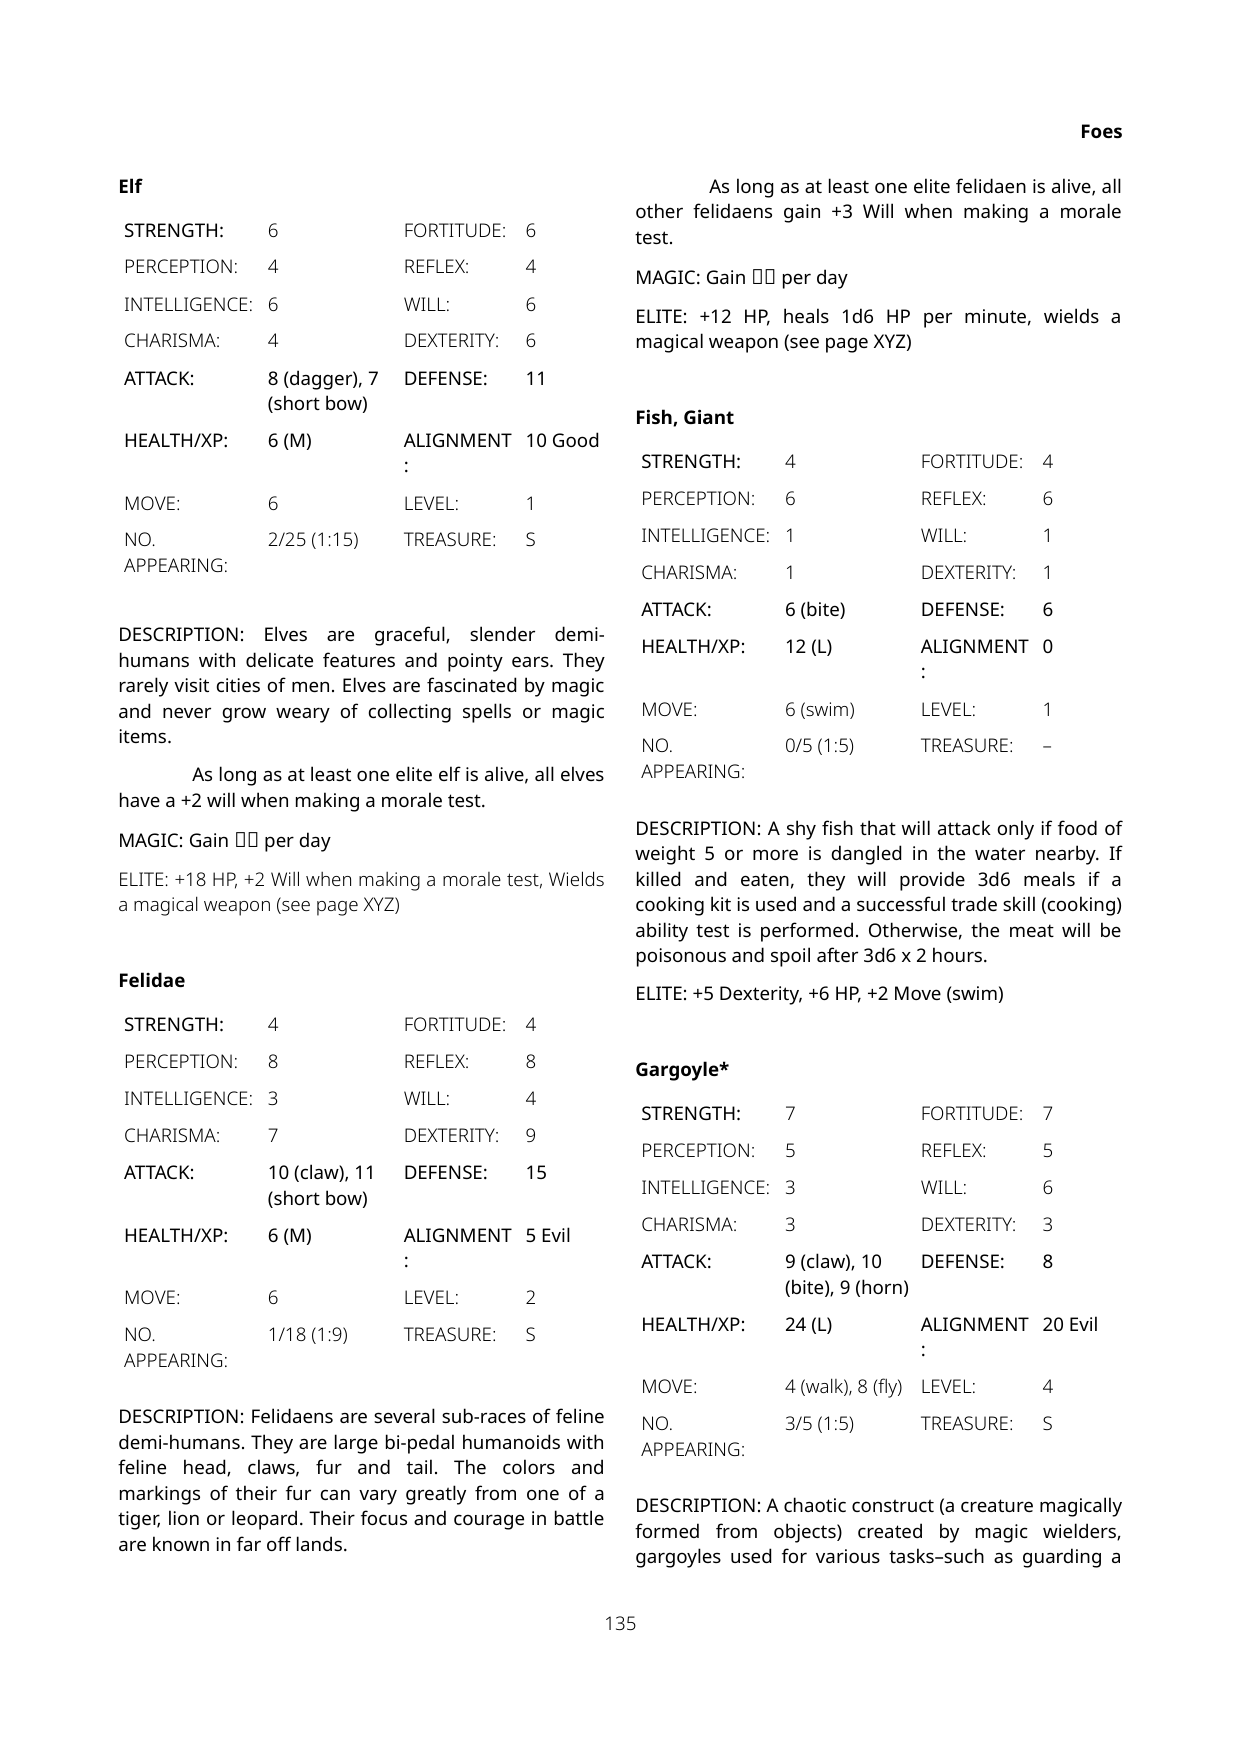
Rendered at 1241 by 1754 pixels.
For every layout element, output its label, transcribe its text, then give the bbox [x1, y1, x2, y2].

table_cell 8 [520, 1043, 606, 1080]
table_cell 9 (claw), 10 (bite), 9 (horn) [779, 1243, 915, 1305]
text DESCRIPTION: A shy fish that will attack only if food of weight 5 or more is dangled in the water nearby. If killed and eaten, they will provide 3d6 meals if a cooking kit is used and a successful trade skill (cooking) ability test is performed. Otherwise, the meat will be poisonous and spoil after 3d6 x 2 hours. [635, 789, 1122, 968]
table_cell PERCEPTION: [118, 248, 262, 285]
table_cell 5 Evil [520, 1216, 606, 1279]
text DESCRIPTION: Felidaens are several sub-races of feline demi-humans. They are large bi-pedal humanoids with feline head, claws, fur and tail. The colors and markings of their fur can vary greatly from one of a tiger, lion or leopard. Their focus and courage in battle are known in far off lands. [118, 1378, 605, 1557]
table_cell ATTACK: [635, 591, 779, 628]
table_cell ATTACK: [118, 359, 262, 422]
table_cell NO. APPEARING: [635, 727, 779, 789]
table_cell INTELLIGENCE: [635, 1169, 779, 1206]
table_cell TREASURE: [398, 1316, 520, 1378]
table_cell PERCEPTION: [635, 480, 779, 517]
table_cell MOVE: [635, 690, 779, 727]
table_cell DEXTERITY: [398, 1117, 520, 1154]
table_cell 10 Good [520, 422, 606, 484]
table_header STRENGTH: [118, 211, 262, 248]
table_cell PERCEPTION: [635, 1132, 779, 1169]
table_cell INTELLIGENCE: [635, 517, 779, 554]
table_cell 3 [779, 1169, 915, 1206]
table_header 4 [1037, 443, 1123, 480]
text As long as at least one elite felidaen is alive, all other felidaens gain +3 Will when making a morale test. [635, 173, 1122, 250]
table_cell 2/25 (1:15) [262, 521, 398, 583]
table_cell MOVE: [635, 1368, 779, 1405]
table_header STRENGTH: [635, 1095, 779, 1132]
table_cell DEFENSE: [915, 1243, 1037, 1305]
table_cell PERCEPTION: [118, 1043, 262, 1080]
table_header 4 [262, 1006, 398, 1043]
table_cell NO. APPEARING: [118, 1316, 262, 1378]
table_cell 6 [1037, 1169, 1123, 1206]
table_cell DEXTERITY: [915, 1206, 1037, 1243]
table_cell 4 [262, 322, 398, 359]
table_cell 1 [1037, 517, 1123, 554]
table_cell 0/5 (1:5) [779, 727, 915, 789]
table_cell 20 Evil [1037, 1305, 1123, 1368]
text MAGIC: Gain  per day [635, 262, 1122, 291]
table_cell TREASURE: [915, 727, 1037, 789]
table_cell 11 [520, 359, 606, 422]
table_cell DEXTERITY: [915, 554, 1037, 591]
table_cell 6 [1037, 480, 1123, 517]
table_cell DEFENSE: [398, 359, 520, 422]
table_header 7 [1037, 1095, 1123, 1132]
table_cell 9 [520, 1117, 606, 1154]
text DESCRIPTION: A chaotic construct (a creature magically formed from objects) created by magic wielders, gargoyles used for various tasks–such as guarding a [635, 1467, 1122, 1569]
table_cell 1/18 (1:9) [262, 1316, 398, 1378]
text MAGIC: Gain  per day [118, 825, 605, 854]
table_cell HEALTH/XP: [118, 1216, 262, 1279]
table_cell S [520, 521, 606, 583]
table_cell 8 [262, 1043, 398, 1080]
table_cell S [520, 1316, 606, 1378]
table_cell TREASURE: [398, 521, 520, 583]
table_cell 6 [262, 484, 398, 521]
table_cell 12 (L) [779, 628, 915, 690]
table_cell 6 [262, 285, 398, 322]
table_cell REFLEX: [915, 480, 1037, 517]
table_header FORTITUDE: [398, 1006, 520, 1043]
text DESCRIPTION: Elves are graceful, slender demi-humans with delicate features and pointy ears. They rarely visit cities of men. Elves are fascinated by magic and never grow weary of collecting spells or magic items. [118, 622, 605, 749]
table_cell REFLEX: [915, 1132, 1037, 1169]
table_cell MOVE: [118, 484, 262, 521]
table_cell CHARISMA: [118, 1117, 262, 1154]
table_cell ATTACK: [635, 1243, 779, 1305]
table_cell 4 [262, 248, 398, 285]
text Gargoyle* [635, 1057, 1122, 1082]
table_cell 8 (dagger), 7 (short bow) [262, 359, 398, 422]
table_cell ALIGNMENT: [915, 1305, 1037, 1368]
table_header 6 [520, 211, 606, 248]
table_cell 8 [1037, 1243, 1123, 1305]
table_header STRENGTH: [635, 443, 779, 480]
table_cell WILL: [915, 517, 1037, 554]
table_header FORTITUDE: [398, 211, 520, 248]
table_cell DEFENSE: [915, 591, 1037, 628]
text ELITE: +12 HP, heals 1d6 HP per minute, wields a magical weapon (see page XYZ) [635, 303, 1122, 354]
table_cell 1 [1037, 690, 1123, 727]
table_cell 5 [1037, 1132, 1123, 1169]
table_cell 6 (bite) [779, 591, 915, 628]
table_cell LEVEL: [915, 690, 1037, 727]
table_cell ALIGNMENT: [398, 422, 520, 484]
table_cell 6 [520, 322, 606, 359]
text Felidae [118, 968, 605, 993]
table_cell LEVEL: [398, 1279, 520, 1316]
table_cell WILL: [915, 1169, 1037, 1206]
table_cell 3 [262, 1080, 398, 1117]
table_cell NO. APPEARING: [118, 521, 262, 583]
table_cell ATTACK: [118, 1154, 262, 1216]
table_cell MOVE: [118, 1279, 262, 1316]
table_cell 6 (swim) [779, 690, 915, 727]
table_cell NO. APPEARING: [635, 1405, 779, 1467]
table_cell WILL: [398, 285, 520, 322]
table_cell HEALTH/XP: [635, 628, 779, 690]
text ELITE: +18 HP, +2 Will when making a morale test, Wields a magical weapon (see page XYZ) [118, 866, 605, 917]
table_cell CHARISMA: [635, 554, 779, 591]
table_cell 1 [1037, 554, 1123, 591]
table_cell 1 [520, 484, 606, 521]
table_cell 1 [779, 554, 915, 591]
table_cell 1 [779, 517, 915, 554]
table_cell REFLEX: [398, 248, 520, 285]
table_cell 7 [262, 1117, 398, 1154]
table_cell ALIGNMENT: [915, 628, 1037, 690]
table_cell TREASURE: [915, 1405, 1037, 1467]
table_cell CHARISMA: [118, 322, 262, 359]
table_cell 6 (M) [262, 1216, 398, 1279]
table_cell 0 [1037, 628, 1123, 690]
table_cell S [1037, 1405, 1123, 1467]
table_cell 2 [520, 1279, 606, 1316]
table_cell 4 [520, 248, 606, 285]
table_cell 15 [520, 1154, 606, 1216]
table_cell 4 (walk), 8 (fly) [779, 1368, 915, 1405]
table_cell – [1037, 727, 1123, 789]
table_cell HEALTH/XP: [118, 422, 262, 484]
table_header STRENGTH: [118, 1006, 262, 1043]
table_cell INTELLIGENCE: [118, 1080, 262, 1117]
text As long as at least one elite elf is alive, all elves have a +2 will when making a morale test. [118, 762, 605, 813]
table_cell 6 [779, 480, 915, 517]
table_cell 3/5 (1:5) [779, 1405, 915, 1467]
table_cell WILL: [398, 1080, 520, 1117]
table_cell 5 [779, 1132, 915, 1169]
table_header FORTITUDE: [915, 1095, 1037, 1132]
table_header 7 [779, 1095, 915, 1132]
text ELITE: +5 Dexterity, +6 HP, +2 Move (swim) [635, 981, 1122, 1006]
table_cell 3 [779, 1206, 915, 1243]
table_cell 6 [520, 285, 606, 322]
table_cell 6 [1037, 591, 1123, 628]
table_header 6 [262, 211, 398, 248]
table_cell 3 [1037, 1206, 1123, 1243]
table_header 4 [779, 443, 915, 480]
table_cell REFLEX: [398, 1043, 520, 1080]
table_cell 6 [262, 1279, 398, 1316]
table_header 4 [520, 1006, 606, 1043]
table_cell DEXTERITY: [398, 322, 520, 359]
table_cell 4 [1037, 1368, 1123, 1405]
table_cell INTELLIGENCE: [118, 285, 262, 322]
table_cell CHARISMA: [635, 1206, 779, 1243]
table_cell LEVEL: [398, 484, 520, 521]
table_cell 10 (claw), 11 (short bow) [262, 1154, 398, 1216]
table_header FORTITUDE: [915, 443, 1037, 480]
table_cell DEFENSE: [398, 1154, 520, 1216]
text Elf [118, 173, 605, 199]
text Fish, Giant [635, 405, 1122, 430]
table_cell ALIGNMENT: [398, 1216, 520, 1279]
table_cell 4 [520, 1080, 606, 1117]
table_cell 6 (M) [262, 422, 398, 484]
table_cell 24 (L) [779, 1305, 915, 1368]
table_cell LEVEL: [915, 1368, 1037, 1405]
table_cell HEALTH/XP: [635, 1305, 779, 1368]
